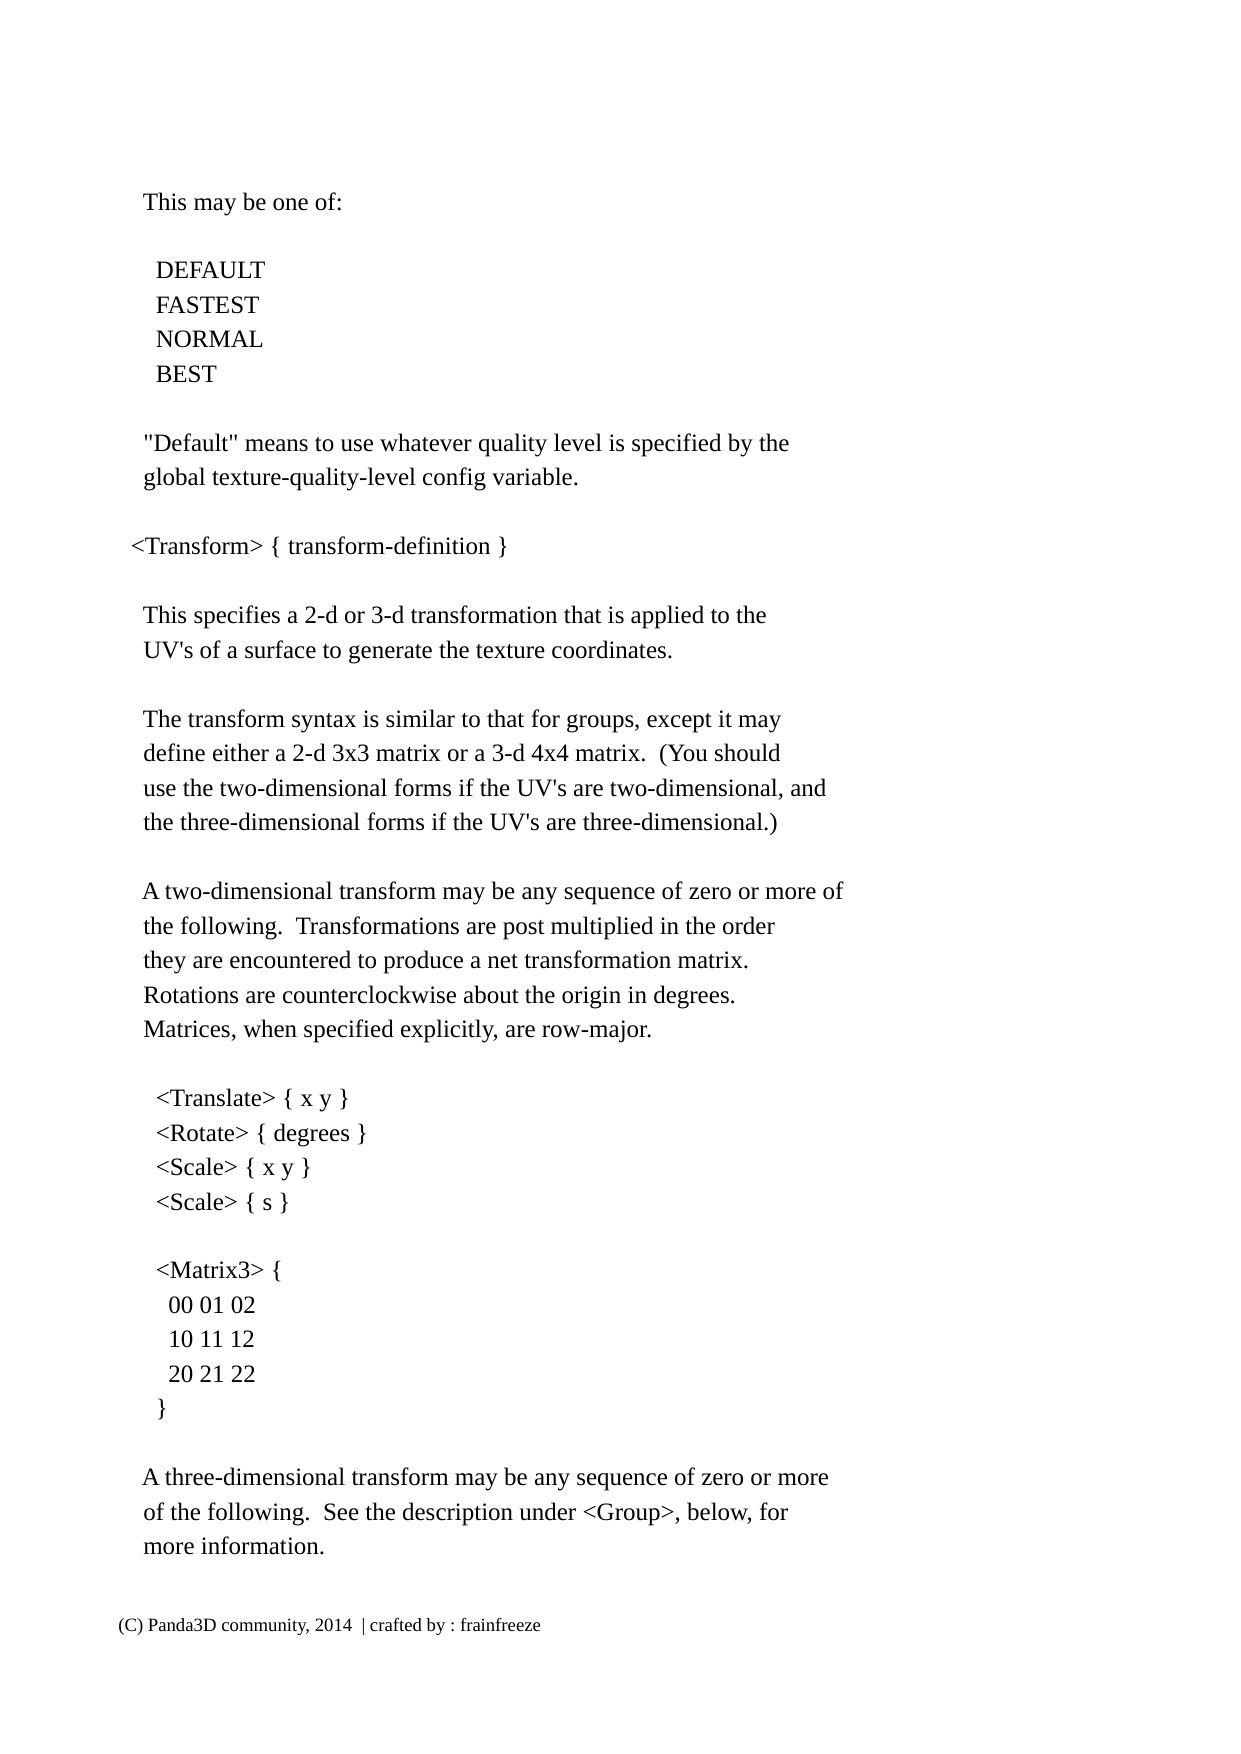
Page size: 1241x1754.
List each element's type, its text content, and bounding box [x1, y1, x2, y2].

text A three-dimensional transform may be any sequence of zero or more [118, 1462, 1122, 1491]
text 20 21 22 [118, 1359, 1122, 1388]
text NORMAL [118, 324, 1122, 353]
text FASTEST [118, 290, 1122, 319]
text 00 01 02 [118, 1290, 1122, 1319]
text Rotations are counterclockwise about the origin in degrees. [118, 980, 1122, 1008]
text they are encountered to produce a net transformation matrix. [118, 945, 1122, 974]
text use the two-dimensional forms if the UV's are two-dimensional, and [118, 773, 1122, 802]
text <Transform> { transform-definition } [118, 531, 1122, 560]
text define either a 2-d 3x3 matrix or a 3-d 4x4 matrix. (You should [118, 738, 1122, 767]
text the following. Transformations are post multiplied in the order [118, 911, 1122, 939]
text Matrices, when specified explicitly, are row-major. [118, 1014, 1122, 1043]
text <Translate> { x y } [118, 1083, 1122, 1112]
text DEFAULT [118, 256, 1122, 284]
text <Rotate> { degrees } [118, 1118, 1122, 1146]
text the three-dimensional forms if the UV's are three-dimensional.) [118, 807, 1122, 836]
text This may be one of: [118, 187, 1122, 215]
text global texture-quality-level config variable. [118, 462, 1122, 491]
text "Default" means to use whatever quality level is specified by the [118, 428, 1122, 457]
text A two-dimensional transform may be any sequence of zero or more of [118, 876, 1122, 905]
text <Matrix3> { [118, 1256, 1122, 1284]
text This specifies a 2-d or 3-d transformation that is applied to the [118, 600, 1122, 629]
text <Scale> { x y } [118, 1152, 1122, 1181]
text of the following. See the description under <Group>, below, for [118, 1497, 1122, 1526]
text BEST [118, 359, 1122, 388]
text UV's of a surface to generate the texture coordinates. [118, 635, 1122, 664]
text more information. [118, 1531, 1122, 1560]
text } [118, 1393, 1122, 1422]
text <Scale> { s } [118, 1187, 1122, 1215]
text 10 11 12 [118, 1324, 1122, 1353]
text The transform syntax is similar to that for groups, except it may [118, 704, 1122, 733]
